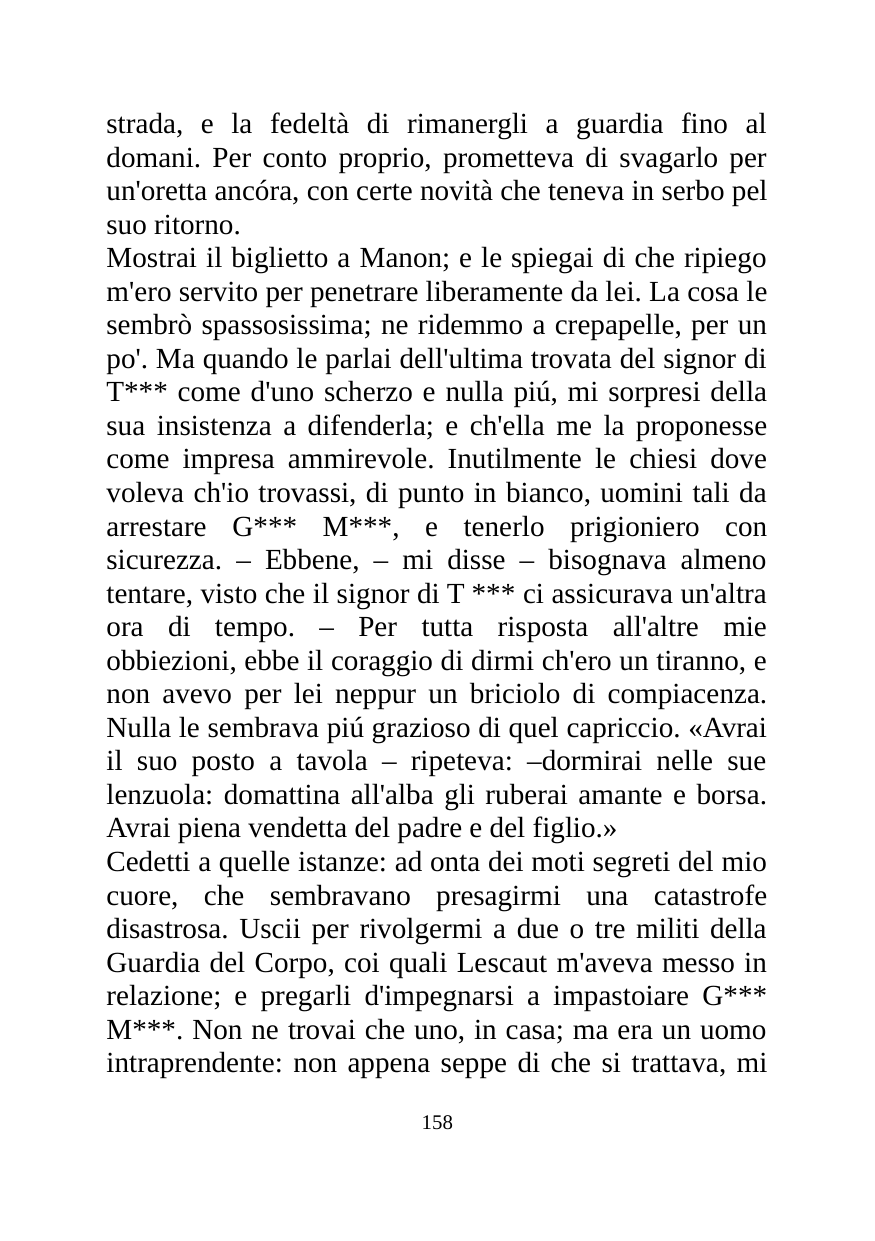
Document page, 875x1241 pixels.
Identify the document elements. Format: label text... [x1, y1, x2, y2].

text Mostrai il biglietto a Manon; e le spiegai di che ripiego m'ero servito per penetrare liberamente da lei. La cosa le sembrò spassosissima; ne ridemmo a crepapelle, per un po'. Ma quando le parlai dell'ultima trovata del signor di T*** come d'uno scherzo e nulla piú, mi sorpresi della sua insistenza a difenderla; e ch'ella me la proponesse come impresa ammirevole. Inutilmente le chiesi dove voleva ch'io trovassi, di punto in bianco, uomini tali da arrestare G*** M***, e tenerlo prigioniero con sicurezza. ‒ Ebbene, ‒ mi disse ‒ bisognava almeno tentare, visto che il signor di T *** ci assicurava un'altra ora di tempo. ‒ Per tutta risposta all'altre mie obbiezioni, ebbe il coraggio di dirmi ch'ero un tiranno, e non avevo per lei neppur un briciolo di compiacenza. Nulla le sembrava piú grazioso di quel capriccio. «Avrai il suo posto a tavola ‒ ripeteva: ‒dormirai nelle sue lenzuola: domattina all'alba gli ruberai amante e borsa. Avrai piena vendetta del padre e del figlio.» [106, 240, 768, 844]
text Cedetti a quelle istanze: ad onta dei moti segreti del mio cuore, che sembravano presagirmi una catastrofe disastrosa. Uscii per rivolgermi a due o tre militi della Guardia del Corpo, coi quali Lescaut m'aveva messo in relazione; e pregarli d'impegnarsi a impastoiare G*** M***. Non ne trovai che uno, in casa; ma era un uomo intraprendente: non appena seppe di che si trattava, mi [106, 844, 768, 1079]
text strada, e la fedeltà di rimanergli a guardia fino al domani. Per conto proprio, prometteva di svagarlo per un'oretta ancóra, con certe novità che teneva in serbo pel suo ritorno. [106, 106, 768, 240]
